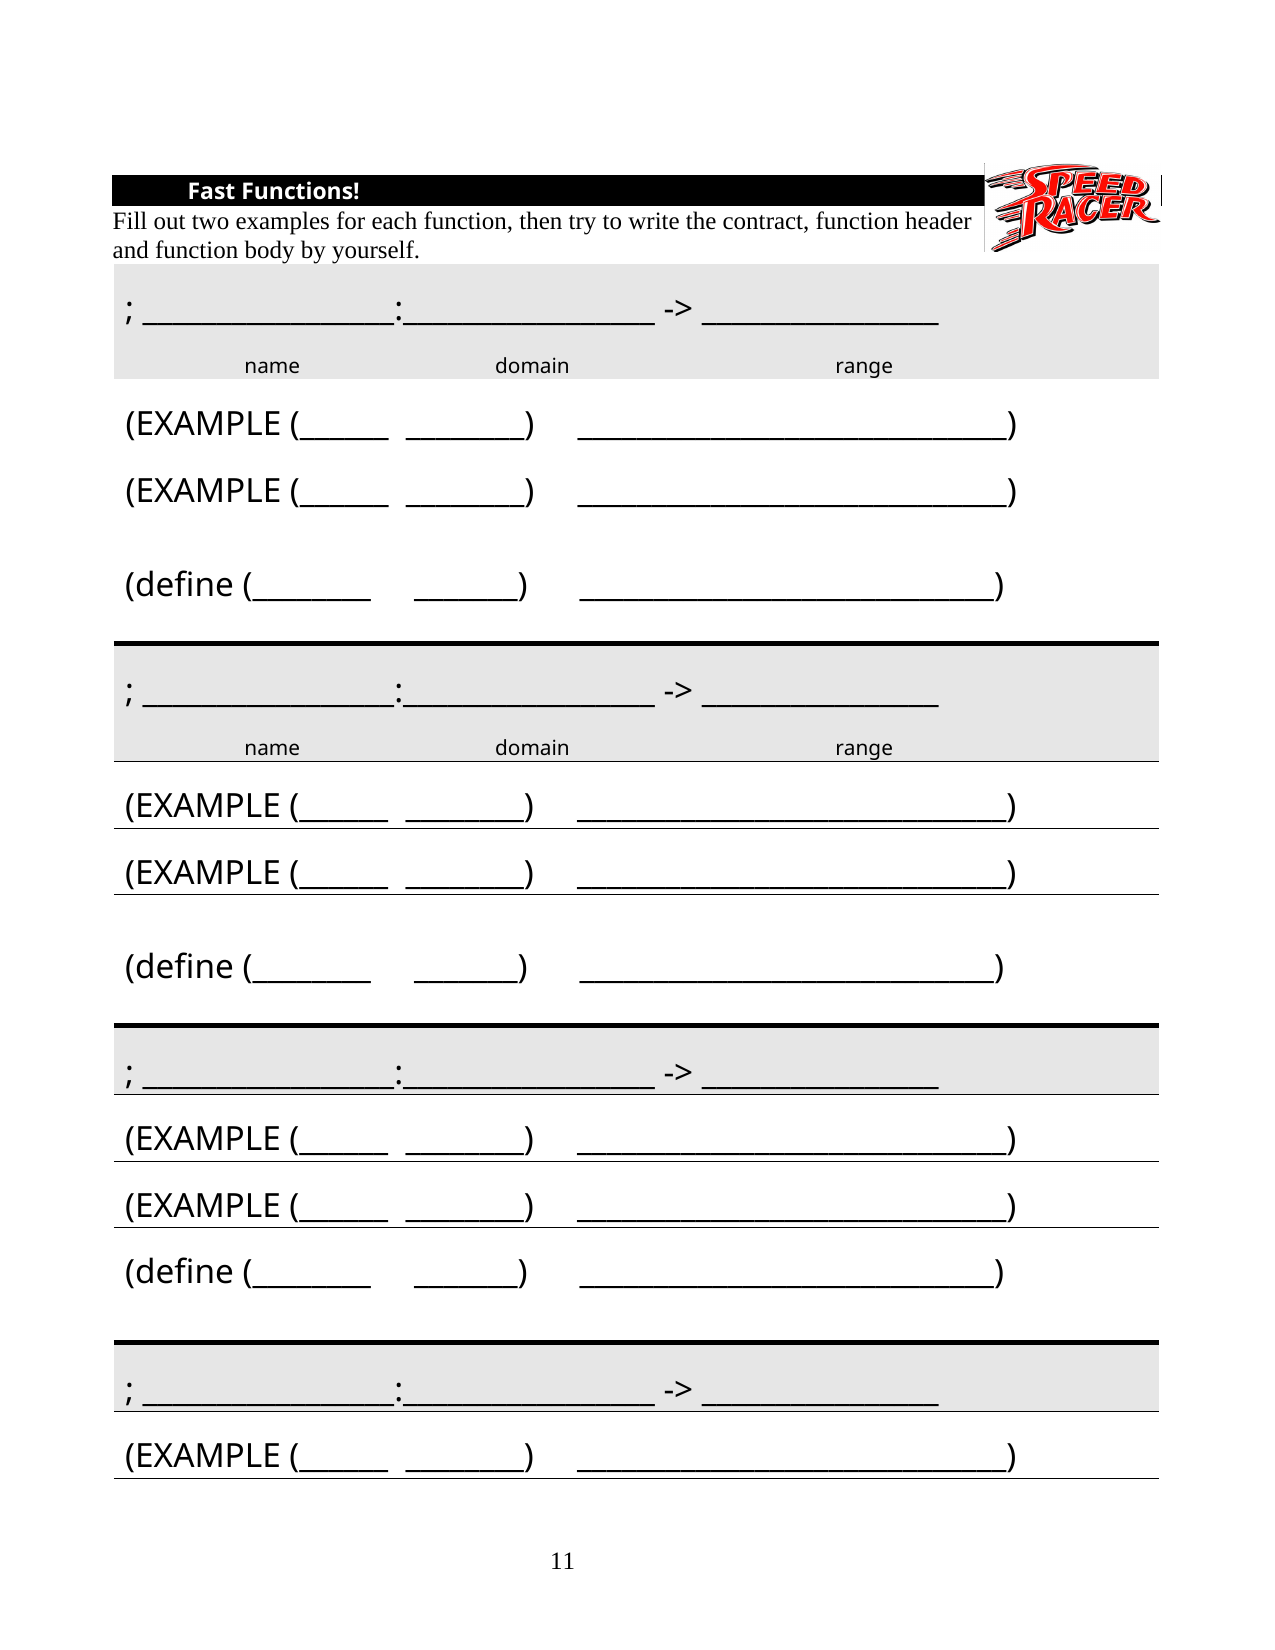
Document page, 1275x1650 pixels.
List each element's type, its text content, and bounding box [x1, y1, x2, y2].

table_cell (define (________ _______) ____________________________) [114, 512, 1159, 641]
table_cell (EXAMPLE (______ ________) _____________________________) [114, 829, 1159, 894]
picture [984, 163, 1161, 253]
table_cell ; _________________:_________________ -> ________________ [114, 1345, 1159, 1411]
table_header ; _________________:_________________ -> ________________ name domain range [114, 264, 1159, 379]
table_cell (EXAMPLE (______ ________) _____________________________) [114, 1095, 1159, 1161]
table_cell (define (________ _______) ____________________________) [114, 1228, 1159, 1340]
text Fill out two examples for each function, then try to write the contract, function header and function body by yourself. [112, 206, 1162, 264]
table_cell ; _________________:_________________ -> ________________ name domain range [114, 646, 1159, 761]
table_cell (define (________ _______) ____________________________) [114, 895, 1159, 1023]
table_cell (EXAMPLE (______ ________) _____________________________) [114, 762, 1159, 828]
table_cell ; _________________:_________________ -> ________________ [114, 1028, 1159, 1094]
subtitle Fast Functions! [112, 175, 984, 206]
table_cell (EXAMPLE (______ ________) _____________________________) [114, 1412, 1159, 1477]
table_cell (EXAMPLE (______ ________) _____________________________) [114, 1162, 1159, 1227]
table_cell (EXAMPLE (______ ________) _____________________________) [114, 379, 1159, 446]
table_cell (EXAMPLE (______ ________) _____________________________) [114, 446, 1159, 512]
